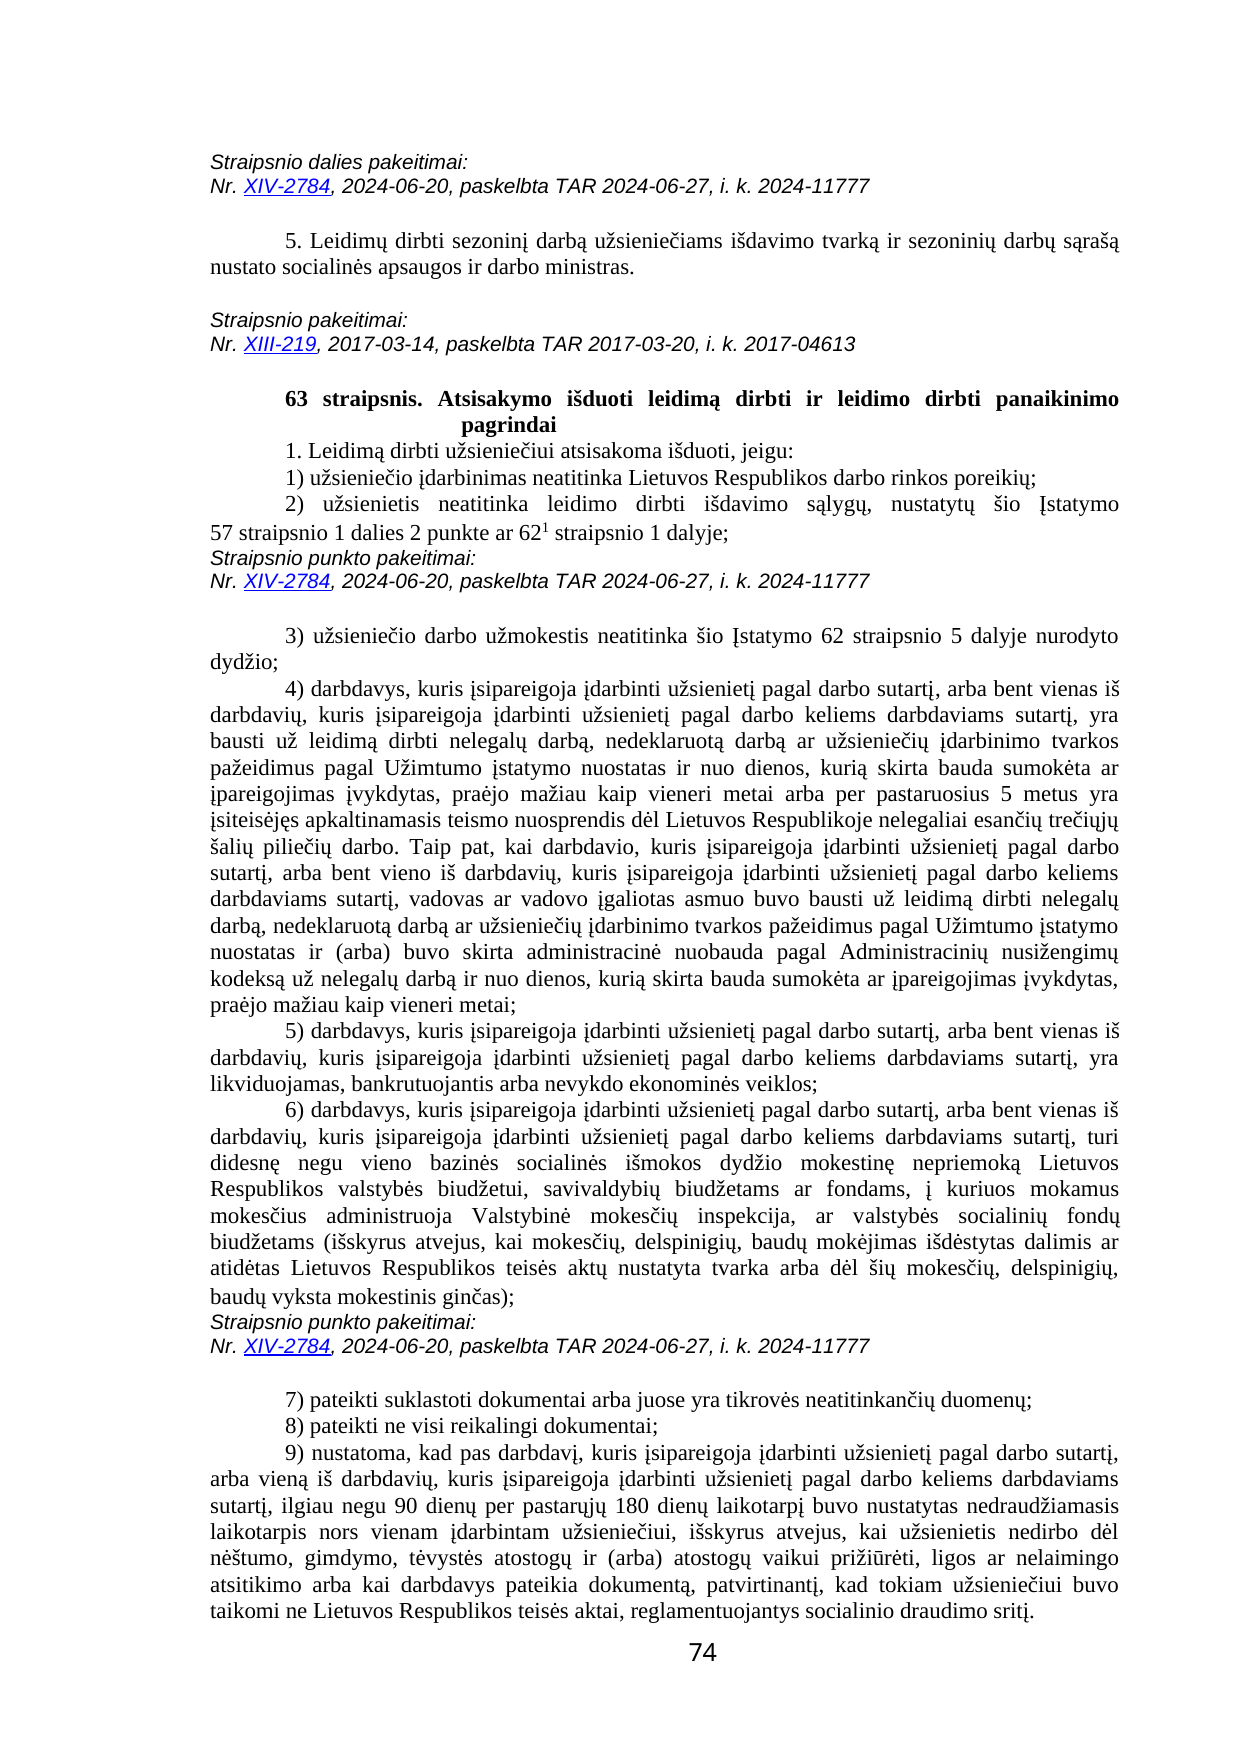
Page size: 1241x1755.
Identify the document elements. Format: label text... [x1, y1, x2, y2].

text Straipsnio punkto pakeitimai: [210, 545, 1120, 569]
text 2) užsienietis neatitinka leidimo dirbti išdavimo sąlygų, nustatytų šio Įstatymo 57 straipsnio 1 dalies 2 punkte ar 621 straipsnio 1 dalyje; [210, 490, 1120, 545]
text Straipsnio punkto pakeitimai: [210, 1309, 1120, 1333]
text 8) pateikti ne visi reikalingi dokumentai; [210, 1413, 1120, 1439]
text 6) darbdavys, kuris įsipareigoja įdarbinti užsienietį pagal darbo sutartį, arba bent vienas iš darbdavių, kuris įsipareigoja įdarbinti užsienietį pagal darbo keliems darbdaviams sutartį, turi didesnę negu vieno bazinės socialinės išmokos dydžio mokestinę nepriemoką Lietuvos Respublikos valstybės biudžetui, savivaldybių biudžetams ar fondams, į kuriuos mokamus mokesčius administruoja Valstybinė mokesčių inspekcija, ar valstybės socialinių fondų biudžetams (išskyrus atvejus, kai mokesčių, delspinigių, baudų mokėjimas išdėstytas dalimis ar atidėtas Lietuvos Respublikos teisės aktų nustatyta tvarka arba dėl šių mokesčių, delspinigių, baudų vyksta mokestinis ginčas); [210, 1096, 1120, 1309]
text 5. Leidimų dirbti sezoninį darbą užsieniečiams išdavimo tvarką ir sezoninių darbų sąrašą nustato socialinės apsaugos ir darbo ministras. [210, 227, 1120, 279]
text 1) užsieniečio įdarbinimas neatitinka Lietuvos Respublikos darbo rinkos poreikių; [210, 464, 1120, 490]
text Nr. XIII-219, 2017-03-14, paskelbta TAR 2017-03-20, i. k. 2017-04613 [210, 332, 1120, 356]
text Nr. XIV-2784, 2024-06-20, paskelbta TAR 2024-06-27, i. k. 2024-11777 [210, 569, 1120, 593]
text Straipsnio dalies pakeitimai: [210, 150, 1120, 174]
text 7) pateikti suklastoti dokumentai arba juose yra tikrovės neatitinkančių duomenų; [210, 1386, 1120, 1413]
text 9) nustatoma, kad pas darbdavį, kuris įsipareigoja įdarbinti užsienietį pagal darbo sutartį, arba vieną iš darbdavių, kuris įsipareigoja įdarbinti užsienietį pagal darbo keliems darbdaviams sutartį, ilgiau negu 90 dienų per pastarųjų 180 dienų laikotarpį buvo nustatytas nedraudžiamasis laikotarpis nors vienam įdarbintam užsieniečiui, išskyrus atvejus, kai užsienietis nedirbo dėl nėštumo, gimdymo, tėvystės atostogų ir (arba) atostogų vaikui prižiūrėti, ligos ar nelaimingo atsitikimo arba kai darbdavys pateikia dokumentą, patvirtinantį, kad tokiam užsieniečiui buvo taikomi ne Lietuvos Respublikos teisės aktai, reglamentuojantys socialinio draudimo sritį. [210, 1439, 1120, 1623]
text 4) darbdavys, kuris įsipareigoja įdarbinti užsienietį pagal darbo sutartį, arba bent vienas iš darbdavių, kuris įsipareigoja įdarbinti užsienietį pagal darbo keliems darbdaviams sutartį, yra bausti už leidimą dirbti nelegalų darbą, nedeklaruotą darbą ar užsieniečių įdarbinimo tvarkos pažeidimus pagal Užimtumo įstatymo nuostatas ir nuo dienos, kurią skirta bauda sumokėta ar įpareigojimas įvykdytas, praėjo mažiau kaip vieneri metai arba per pastaruosius 5 metus yra įsiteisėjęs apkaltinamasis teismo nuosprendis dėl Lietuvos Respublikoje nelegaliai esančių trečiųjų šalių piliečių darbo. Taip pat, kai darbdavio, kuris įsipareigoja įdarbinti užsienietį pagal darbo sutartį, arba bent vieno iš darbdavių, kuris įsipareigoja įdarbinti užsienietį pagal darbo keliems darbdaviams sutartį, vadovas ar vadovo įgaliotas asmuo buvo bausti už leidimą dirbti nelegalų darbą, nedeklaruotą darbą ar užsieniečių įdarbinimo tvarkos pažeidimus pagal Užimtumo įstatymo nuostatas ir (arba) buvo skirta administracinė nuobauda pagal Administracinių nusižengimų kodeksą už nelegalų darbą ir nuo dienos, kurią skirta bauda sumokėta ar įpareigojimas įvykdytas, praėjo mažiau kaip vieneri metai; [210, 675, 1120, 1017]
text 63 straipsnis. Atsisakymo išduoti leidimą dirbti ir leidimo dirbti panaikinimo pagrindai [285, 385, 1120, 437]
text 3) užsieniečio darbo užmokestis neatitinka šio Įstatymo 62 straipsnio 5 dalyje nurodyto dydžio; [210, 622, 1120, 675]
text 1. Leidimą dirbti užsieniečiui atsisakoma išduoti, jeigu: [210, 437, 1120, 464]
text Nr. XIV-2784, 2024-06-20, paskelbta TAR 2024-06-27, i. k. 2024-11777 [210, 1333, 1120, 1357]
text Straipsnio pakeitimai: [210, 308, 1120, 332]
text Nr. XIV-2784, 2024-06-20, paskelbta TAR 2024-06-27, i. k. 2024-11777 [210, 174, 1120, 198]
text 5) darbdavys, kuris įsipareigoja įdarbinti užsienietį pagal darbo sutartį, arba bent vienas iš darbdavių, kuris įsipareigoja įdarbinti užsienietį pagal darbo keliems darbdaviams sutartį, yra likviduojamas, bankrutuojantis arba nevykdo ekonominės veiklos; [210, 1017, 1120, 1096]
